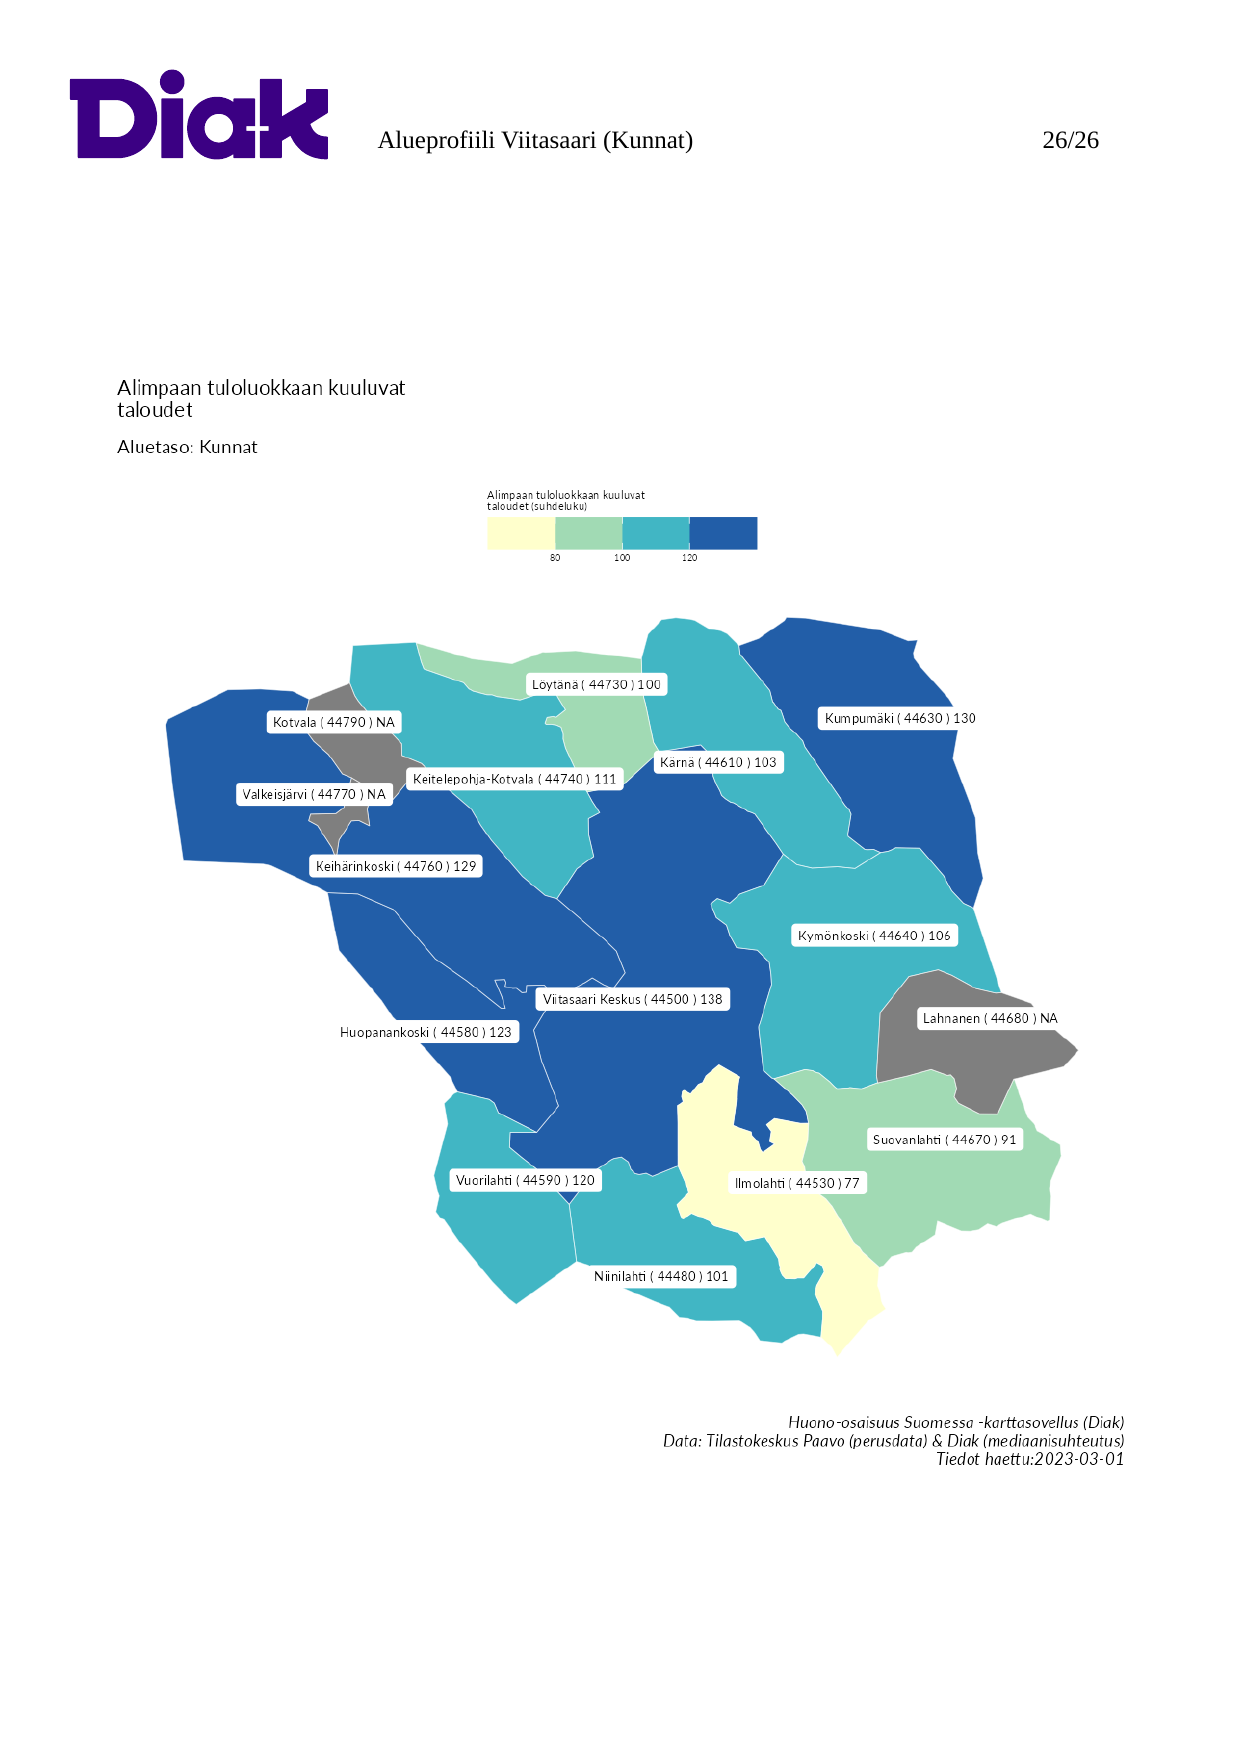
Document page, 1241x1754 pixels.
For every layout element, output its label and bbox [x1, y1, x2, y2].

picture [61, 196, 1179, 1651]
